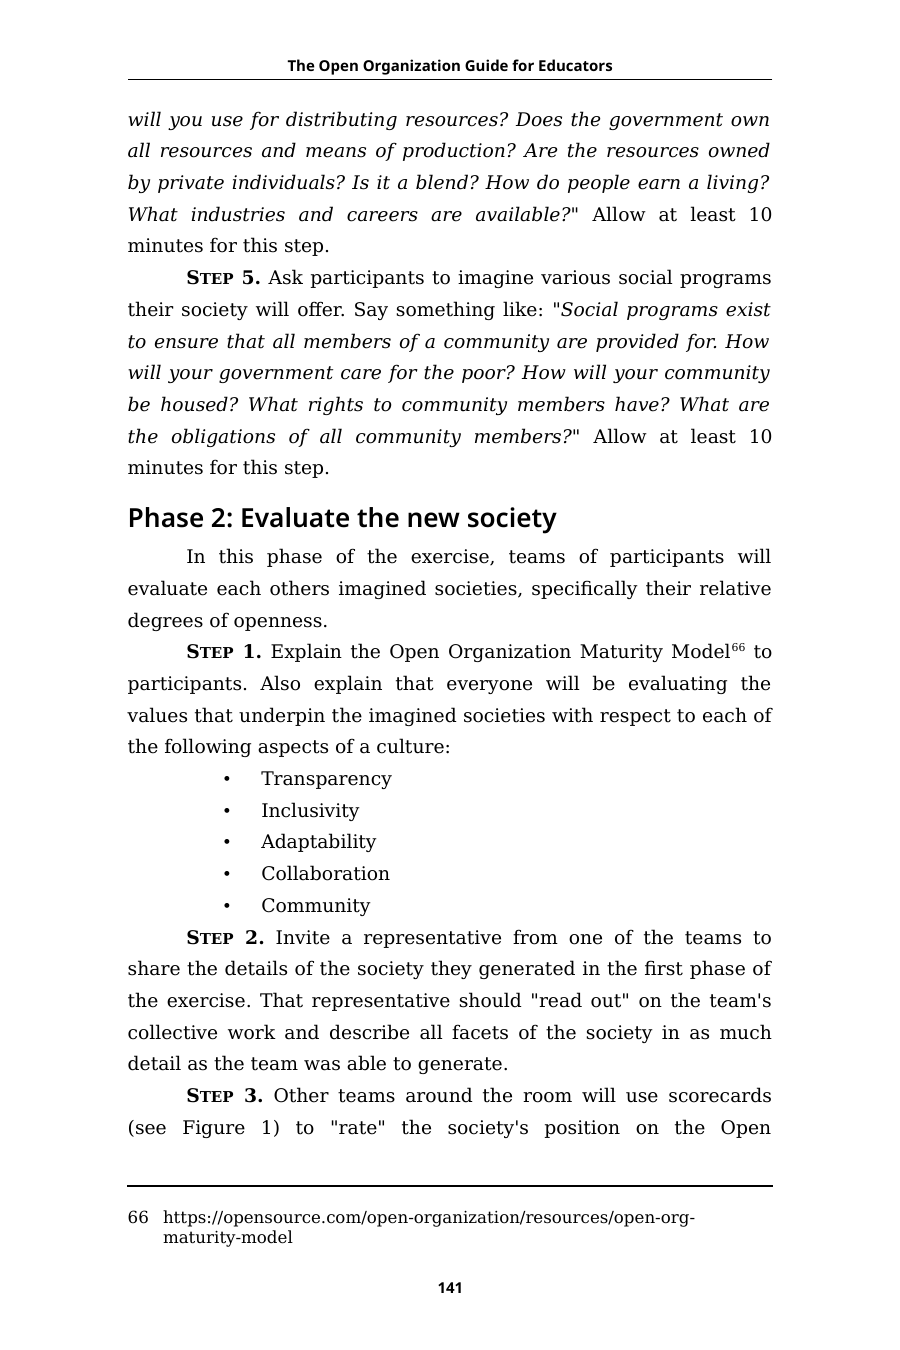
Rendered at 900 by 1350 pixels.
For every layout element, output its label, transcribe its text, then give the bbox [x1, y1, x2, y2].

text Step 2. Invite a representative from one of the teams to share the details of the society they generated in the first phase of the exercise. That representative should "read out" on the team's collective work and describe all facets of the society in as much detail as the team was able to generate. [127, 927, 772, 1075]
list Adaptability [223, 832, 772, 853]
list Inclusivity [223, 800, 772, 822]
text https://opensource.com/open-organization/resources/open-org-maturity-model [127, 1208, 772, 1247]
list Community [223, 895, 772, 917]
text Step 3. Other teams around the room will use scorecards (see Figure 1) to "rate" the society's position on the Open [127, 1085, 772, 1139]
text In this phase of the exercise, teams of participants will evaluate each others imagined societies, specifically their relative degrees of openness. [127, 546, 772, 632]
text Step 5. Ask participants to imagine various social programs their society will offer. Say something like: "Social programs exist to ensure that all members of a community are provided for. How will your government care for the poor? How will your community be housed? What rights to community members have? What are the obligations of all community members?" Allow at least 10 minutes for this step. [127, 267, 772, 479]
text will you use for distributing resources? Does the government own all resources and means of production? Are the resources owned by private individuals? Is it a blend? How do people earn a living? What industries and careers are available?" Allow at least 10 minutes for this step. [127, 109, 772, 257]
subtitle Phase 2: Evaluate the new society [127, 503, 772, 534]
list Transparency [223, 768, 772, 790]
list Collaboration [223, 863, 772, 885]
text Step 1. Explain the Open Organization Maturity Model to participants. Also explain that everyone will be evaluating the values that underpin the imagined societies with respect to each of the following aspects of a culture: [127, 641, 772, 758]
